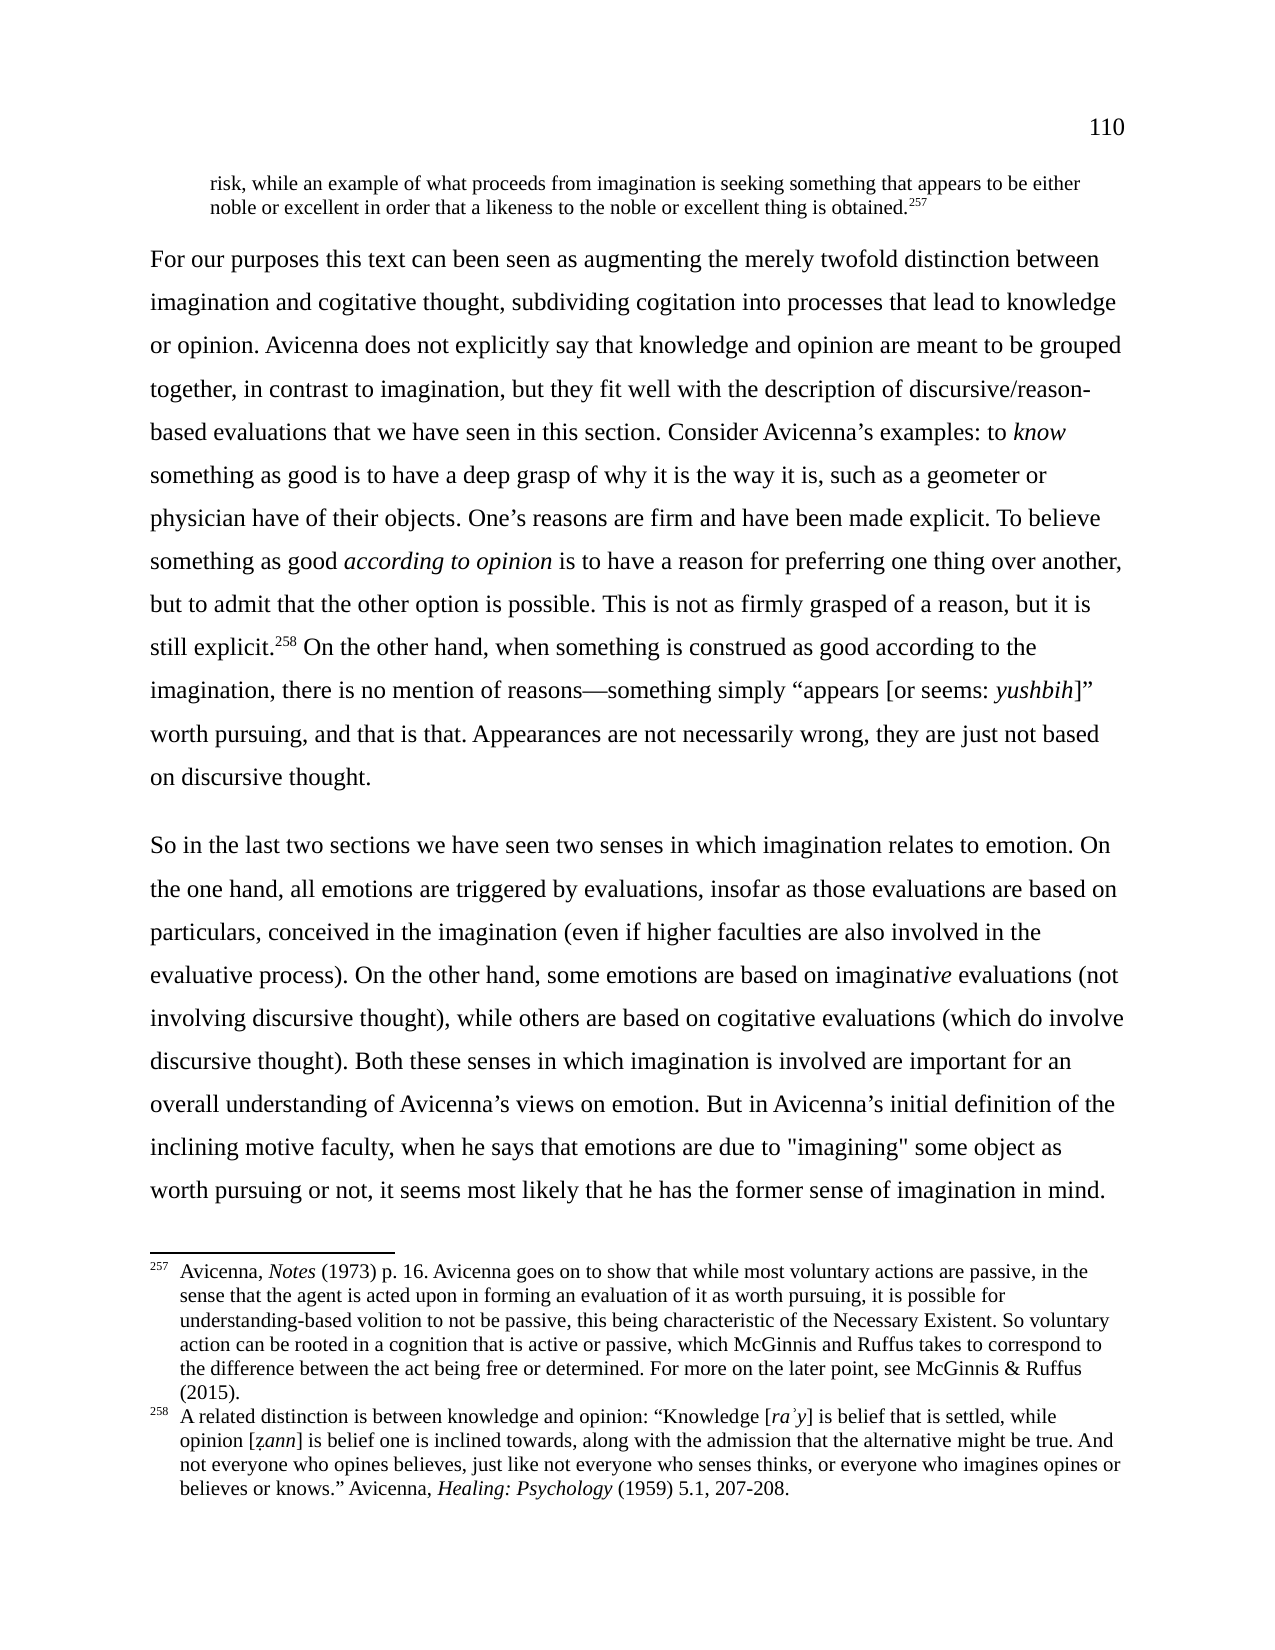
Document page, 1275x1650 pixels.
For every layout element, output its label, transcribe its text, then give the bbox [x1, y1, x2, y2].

text So in the last two sections we have seen two senses in which imagination relates to emotion. On the one hand, all emotions are triggered by evaluations, insofar as those evaluations are based on particulars, conceived in the imagination (even if higher faculties are also involved in the evaluative process). On the other hand, some emotions are based on imaginative evaluations (not involving discursive thought), while others are based on cogitative evaluations (which do involve discursive thought). Both these senses in which imagination is involved are important for an overall understanding of Avicenna’s views on emotion. But in Avicenna’s initial definition of the inclining motive faculty, when he says that emotions are due to "imagining" some object as worth pursuing or not, it seems most likely that he has the former sense of imagination in mind. [150, 831, 1125, 1204]
text For our purposes this text can been seen as augmenting the merely twofold distinction between imagination and cogitative thought, subdividing cogitation into processes that lead to knowledge or opinion. Avicenna does not explicitly say that knowledge and opinion are meant to be grouped together, in contrast to imagination, but they fit well with the description of discursive/reason-based evaluations that we have seen in this section. Consider Avicenna’s examples: to know something as good is to have a deep grasp of why it is the way it is, such as a geometer or physician have of their objects. One’s reasons are firm and have been made explicit. To believe something as good according to opinion is to have a reason for preferring one thing over another, but to admit that the other option is possible. This is not as firmly grasped of a reason, but it is still explicit. On the other hand, when something is construed as good according to the imagination, there is no mention of reasons—something simply “appears [or seems: yushbih]” worth pursuing, and that is that. Appearances are not necessarily wrong, they are just not based on discursive thought. [150, 244, 1125, 791]
text Avicenna, Notes (1973) p. 16. Avicenna goes on to show that while most voluntary actions are passive, in the sense that the agent is acted upon in forming an evaluation of it as worth pursuing, it is possible for understanding-based volition to not be passive, this being characteristic of the Necessary Existent. So voluntary action can be rooted in a cognition that is active or passive, which McGinnis and Ruffus takes to correspond to the difference between the act being free or determined. For more on the later point, see McGinnis & Ruffus (2015). [150, 1259, 1125, 1404]
text risk, while an example of what proceeds from imagination is seeking something that appears to be either noble or excellent in order that a likeness to the noble or excellent thing is obtained. [210, 171, 1125, 219]
text A related distinction is between knowledge and opinion: “Knowledge [raʾy] is belief that is settled, while opinion [ẓann] is belief one is inclined towards, along with the admission that the alternative might be true. And not everyone who opines believes, just like not everyone who senses thinks, or everyone who imagines opines or believes or knows.” Avicenna, Healing: Psychology (1959) 5.1, 207-208. [150, 1404, 1125, 1500]
